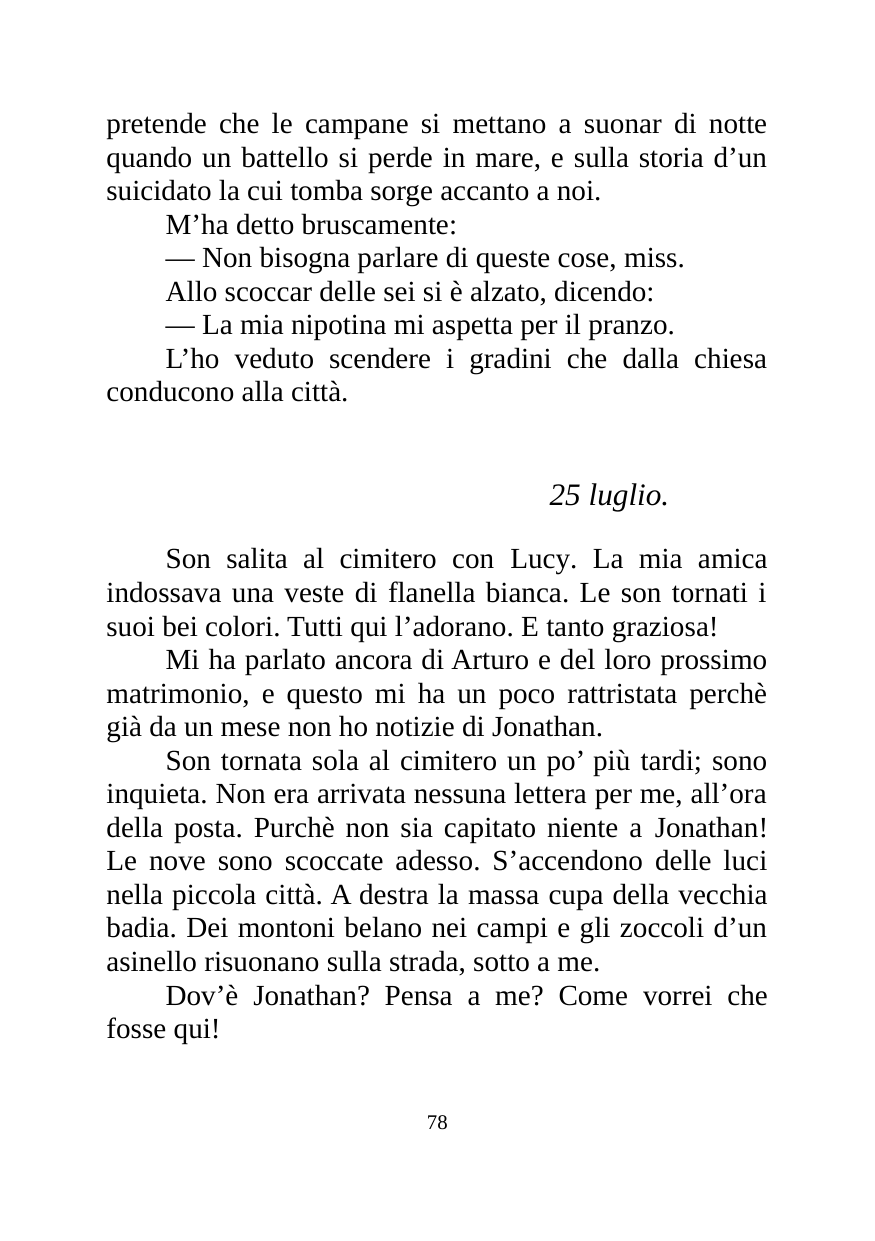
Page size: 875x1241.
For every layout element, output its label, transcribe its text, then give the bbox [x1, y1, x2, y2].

text — La mia nipotina mi aspetta per il pranzo. [106, 307, 768, 341]
text M’ha detto bruscamente: [106, 207, 768, 240]
text Son tornata sola al cimitero un po’ più tardi; sono inquieta. Non era arrivata nessuna lettera per me, all’ora della posta. Purchè non sia capitato niente a Jonathan! Le nove sono scoccate adesso. S’accendono delle luci nella piccola città. A destra la massa cupa della vecchia badia. Dei montoni belano nei campi e gli zoccoli d’un asinello risuonano sulla strada, sotto a me. [106, 743, 768, 978]
text Son salita al cimitero con Lucy. La mia amica indossava una veste di flanella bianca. Le son tornati i suoi bei colori. Tutti qui l’adorano. E tanto graziosa! [106, 542, 768, 642]
text — Non bisogna parlare di queste cose, miss. [106, 240, 768, 274]
text Dov’è Jonathan? Pensa a me? Come vorrei che fosse qui! [106, 978, 768, 1045]
text pretende che le campane si mettano a suonar di notte quando un battello si perde in mare, e sulla storia d’un suicidato la cui tomba sorge accanto a noi. [106, 106, 768, 207]
text 25 luglio. [106, 420, 768, 512]
text Mi ha parlato ancora di Arturo e del loro prossimo matrimonio, e questo mi ha un poco rattristata perchè già da un mese non ho notizie di Jonathan. [106, 642, 768, 743]
text Allo scoccar delle sei si è alzato, dicendo: [106, 274, 768, 307]
text L’ho veduto scendere i gradini che dalla chiesa conducono alla città. [106, 341, 768, 408]
